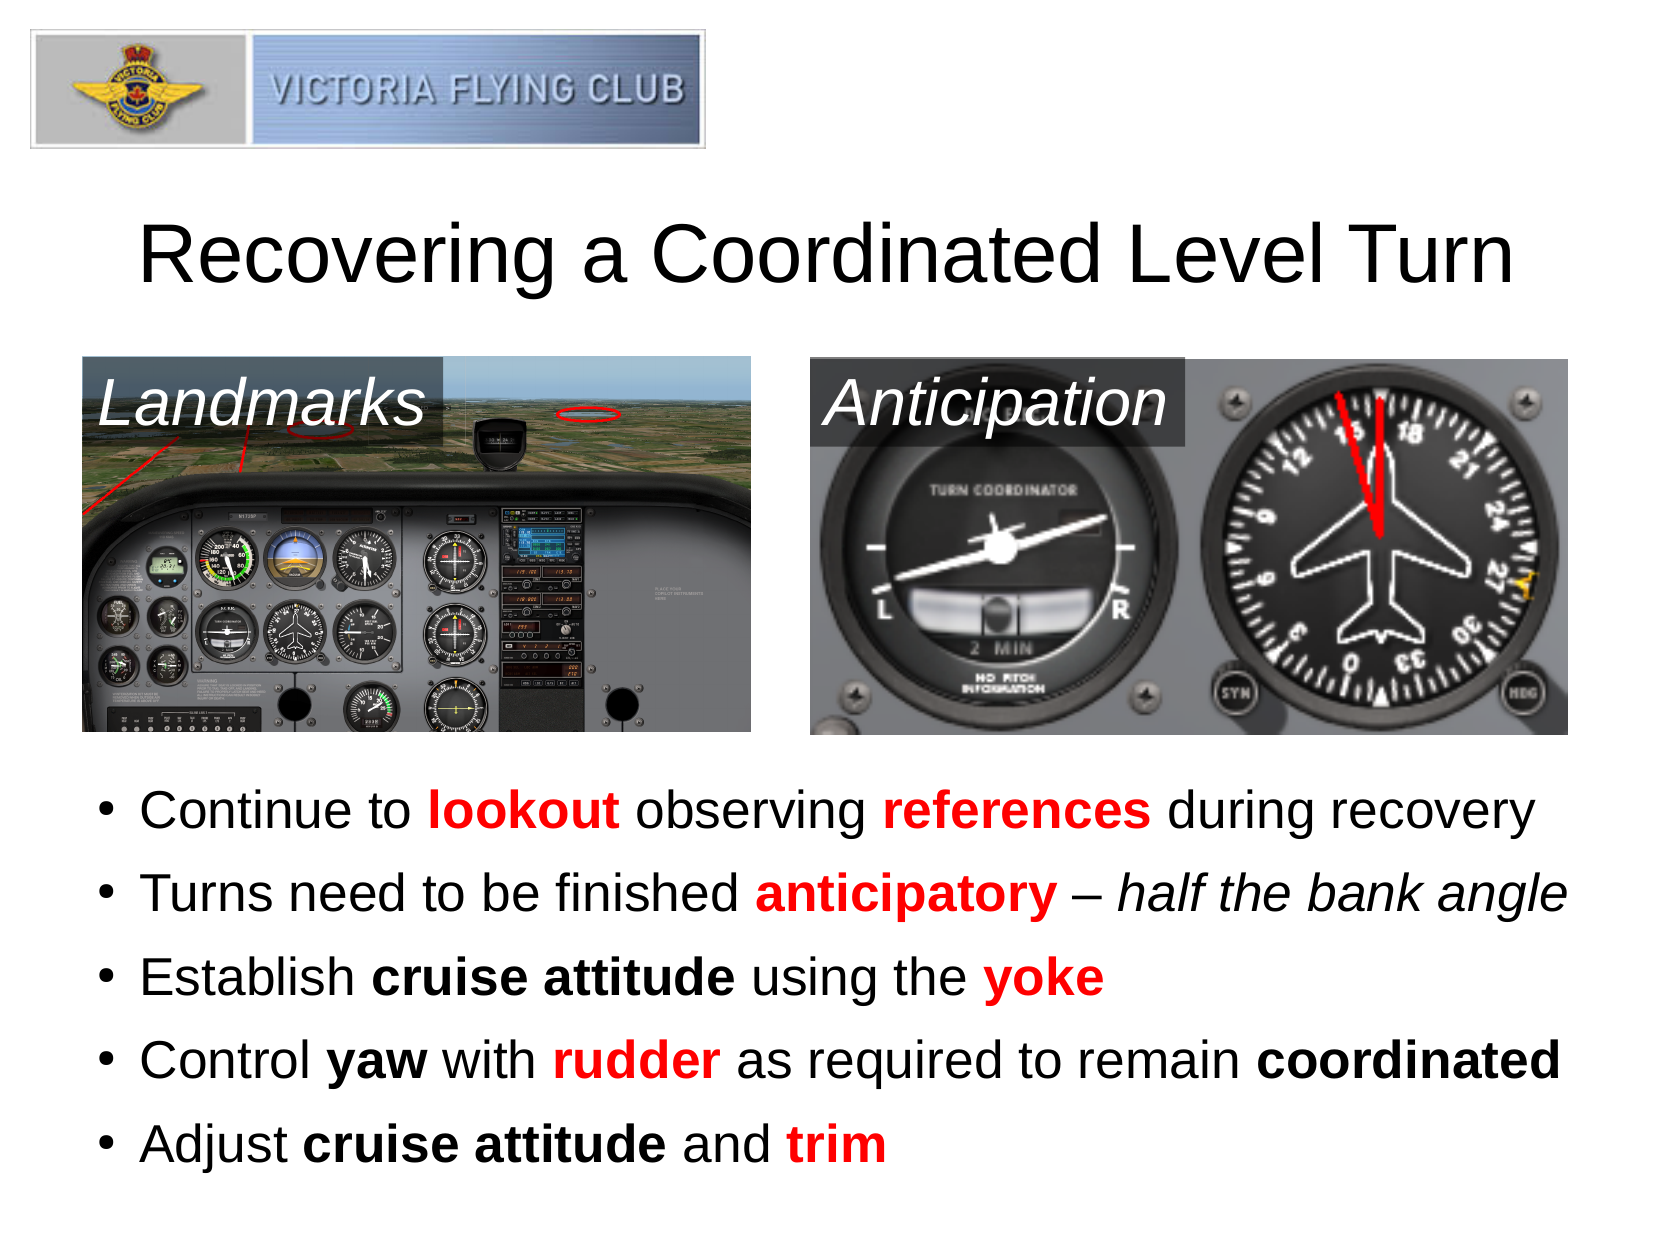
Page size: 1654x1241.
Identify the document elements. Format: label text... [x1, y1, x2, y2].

title Recovering a Coordinated Level Turn [82, 150, 1571, 358]
text_box Anticipation [810, 357, 1186, 447]
picture [810, 359, 1568, 736]
text_box Landmarks [82, 357, 444, 447]
list Continue to lookout observing references during recovery Turns need to be finished anticipatory – half the bank angle Establish cruise attitude using the yoke Control yaw with rudder as required to remain coordinated Adjust cruise attitude and trim [82, 780, 1571, 1201]
picture [30, 29, 706, 149]
picture [82, 356, 751, 733]
